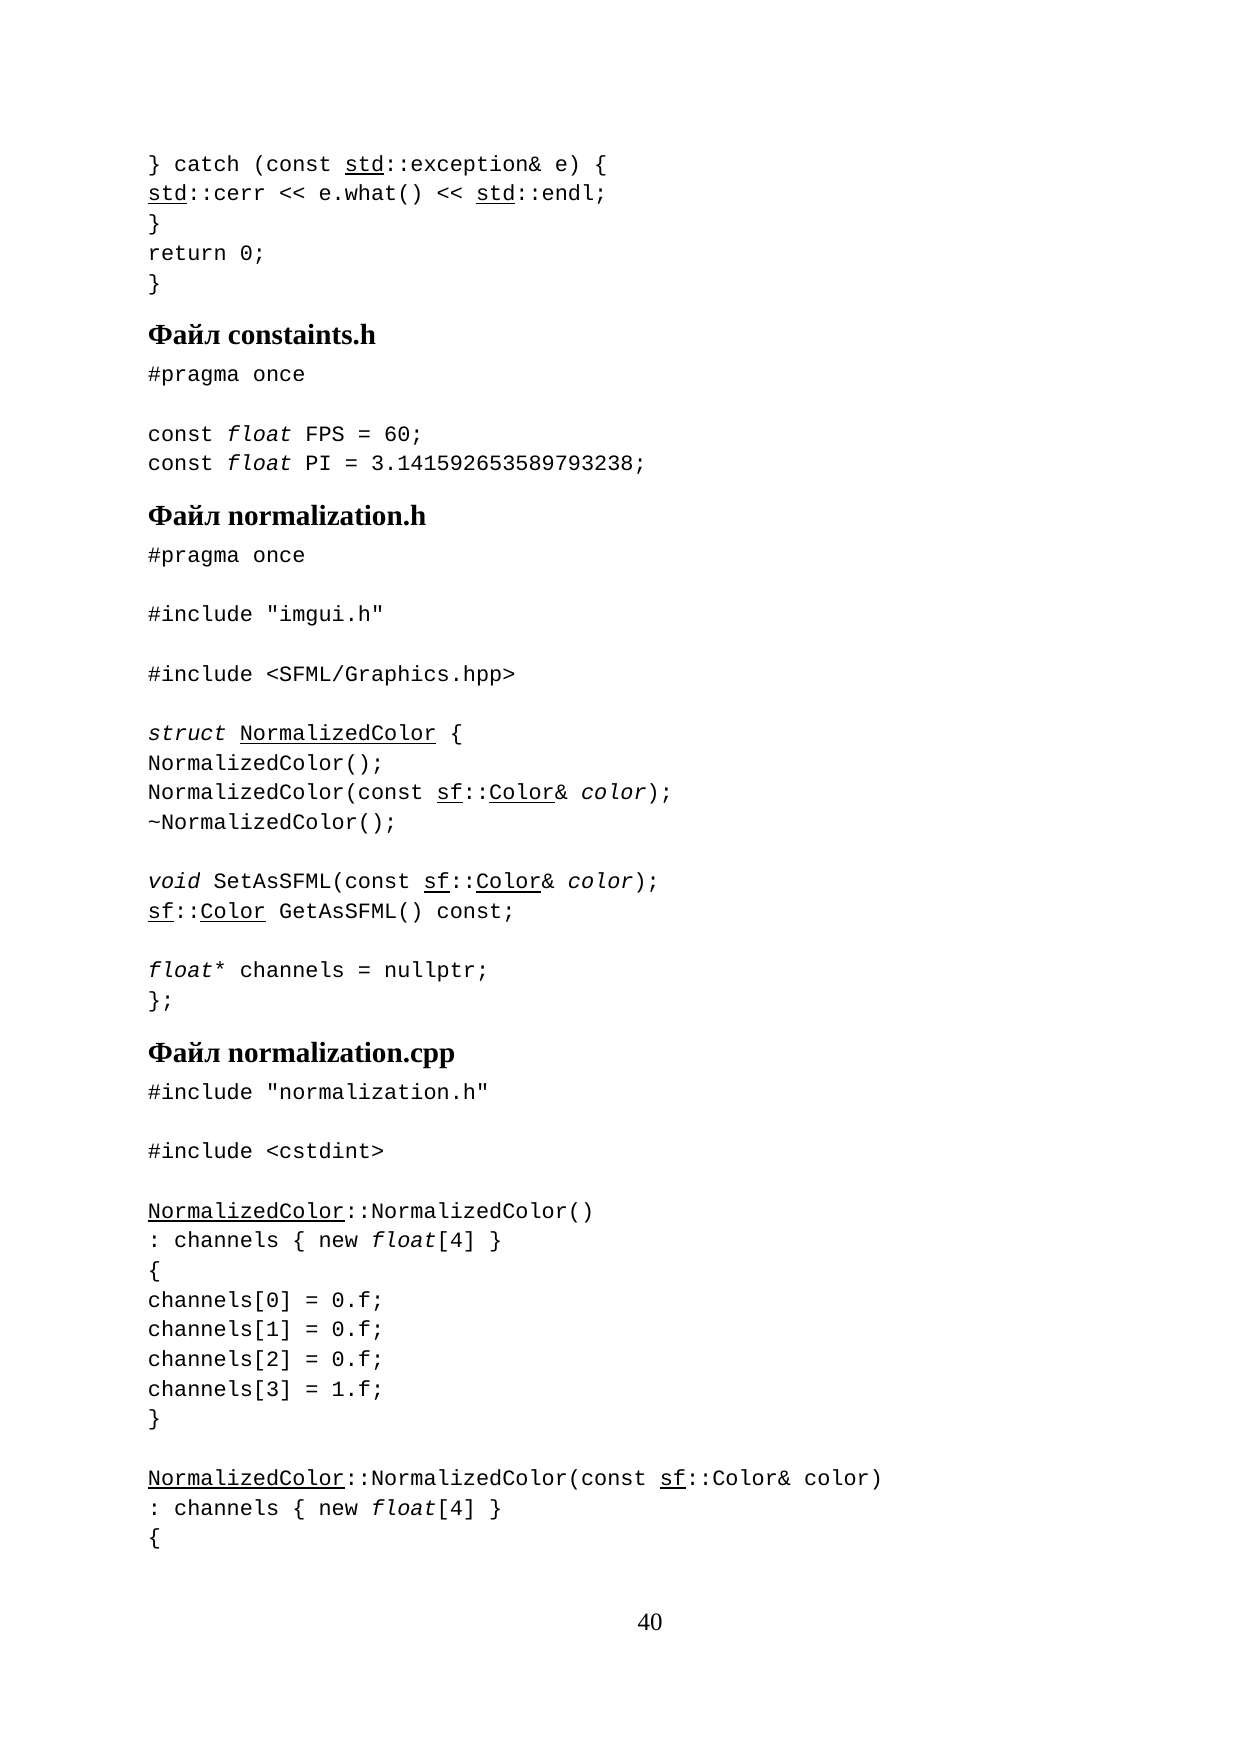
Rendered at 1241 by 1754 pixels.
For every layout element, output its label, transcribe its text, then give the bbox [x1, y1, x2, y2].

text void SetAsSFML(const sf::Color& color); [148, 866, 1152, 895]
text NormalizedColor::NormalizedColor(const sf::Color& color) [148, 1462, 1152, 1492]
text { [148, 1521, 1152, 1551]
text std::cerr << e.what() << std::endl; [148, 178, 1152, 207]
text }; [148, 984, 1152, 1014]
text } [148, 207, 1152, 237]
text : channels { new float[4] } [148, 1224, 1152, 1254]
text const float PI = 3.141592653589793238; [148, 447, 1152, 477]
text } catch (const std::exception& e) { [148, 148, 1152, 178]
text return 0; [148, 237, 1152, 267]
text #pragma once [148, 544, 1152, 569]
text struct NormalizedColor { [148, 717, 1152, 747]
text : channels { new float[4] } [148, 1492, 1152, 1521]
text NormalizedColor::NormalizedColor() [148, 1195, 1152, 1224]
subtitle Файл constaints.h [148, 317, 1152, 351]
text sf::Color GetAsSFML() const; [148, 895, 1152, 925]
subtitle Файл normalization.h [148, 498, 1152, 532]
subtitle Файл normalization.cpp [148, 1035, 1152, 1068]
text } [148, 267, 1152, 296]
text #include <cstdint> [148, 1136, 1152, 1165]
text const float FPS = 60; [148, 418, 1152, 447]
text NormalizedColor(const sf::Color& color); [148, 777, 1152, 806]
text #include "normalization.h" [148, 1081, 1152, 1106]
text } [148, 1403, 1152, 1432]
text #pragma once [148, 363, 1152, 388]
text channels[3] = 1.f; [148, 1373, 1152, 1403]
text channels[1] = 0.f; [148, 1314, 1152, 1343]
text float* channels = nullptr; [148, 955, 1152, 984]
text channels[2] = 0.f; [148, 1343, 1152, 1373]
text channels[0] = 0.f; [148, 1284, 1152, 1314]
text { [148, 1254, 1152, 1284]
text NormalizedColor(); [148, 747, 1152, 777]
text #include "imgui.h" [148, 598, 1152, 628]
text #include <SFML/Graphics.hpp> [148, 658, 1152, 688]
text ~NormalizedColor(); [148, 806, 1152, 836]
